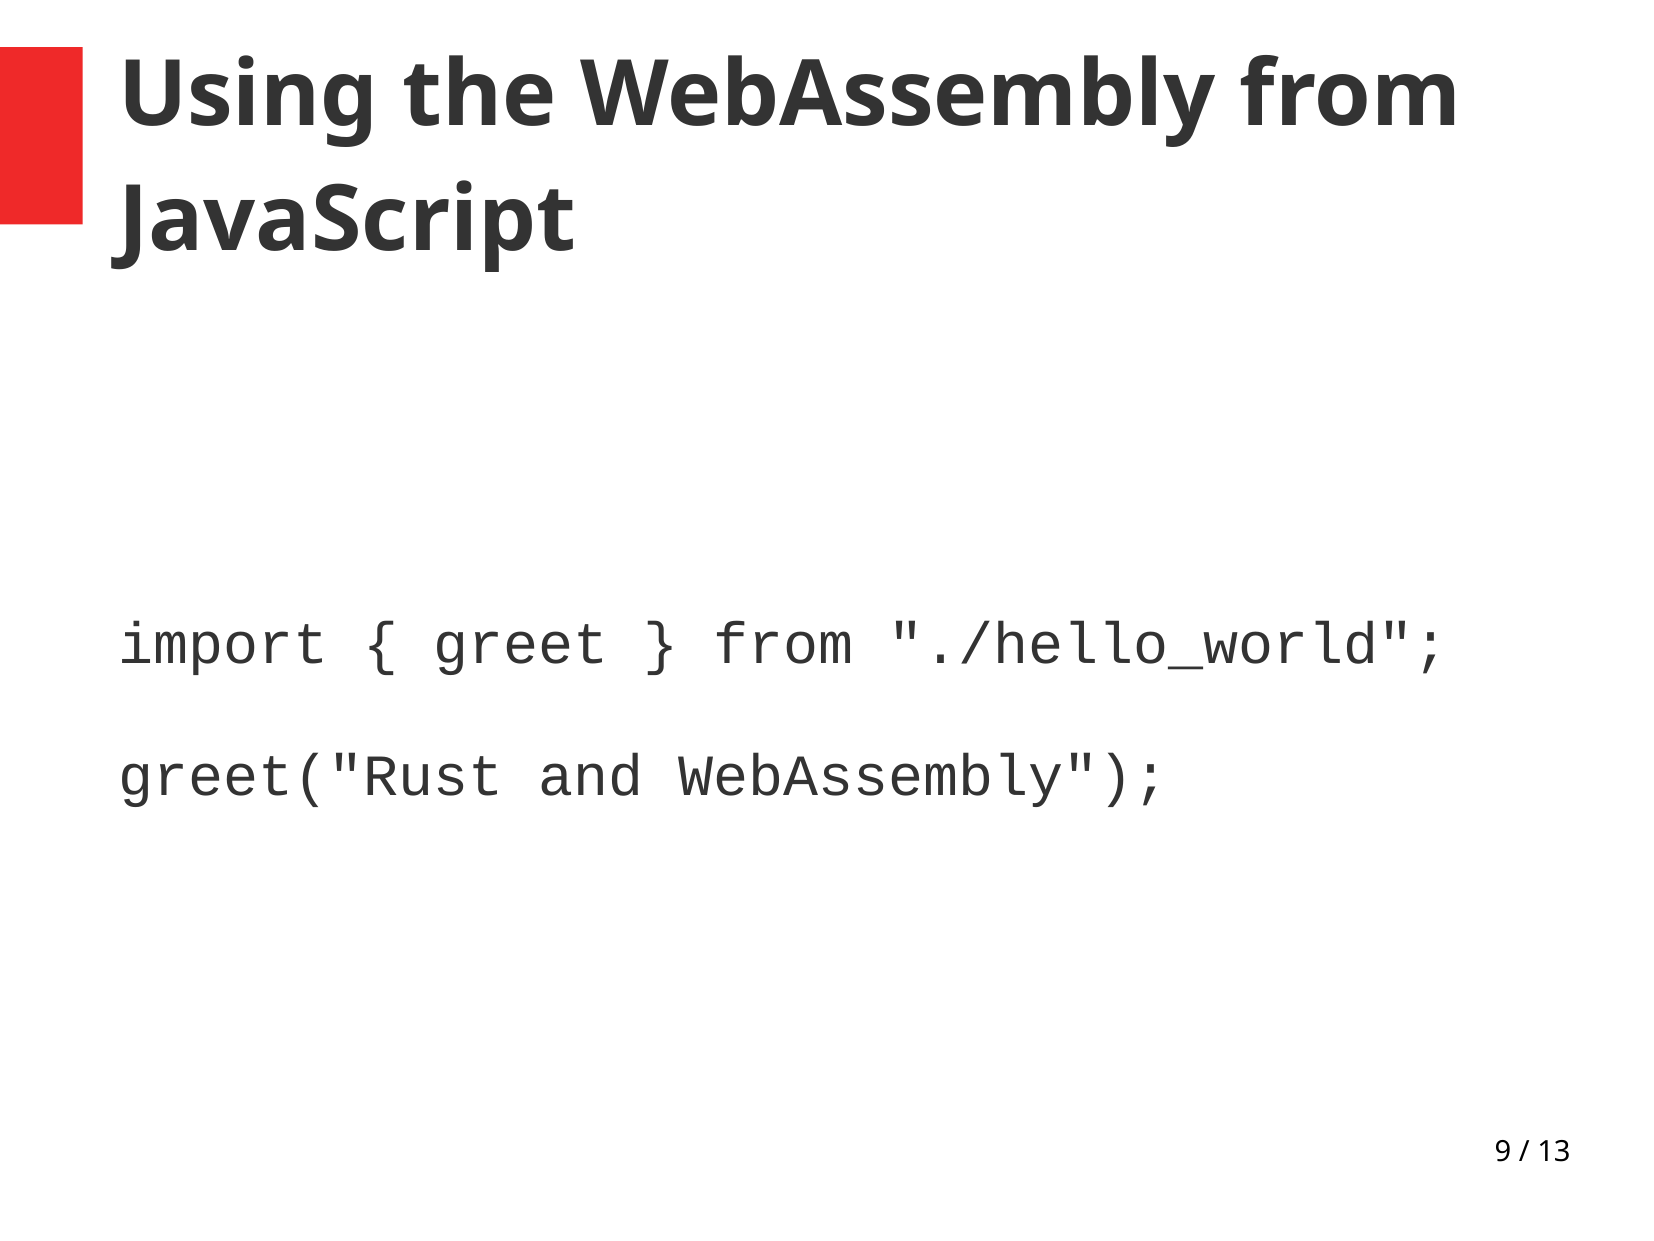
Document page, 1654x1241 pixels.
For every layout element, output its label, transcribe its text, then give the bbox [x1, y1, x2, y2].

title Using the WebAssembly from JavaScript [118, 45, 1571, 260]
list import { greet } from "./hello_world"; greet("Rust and WebAssembly"); [118, 354, 1536, 1074]
